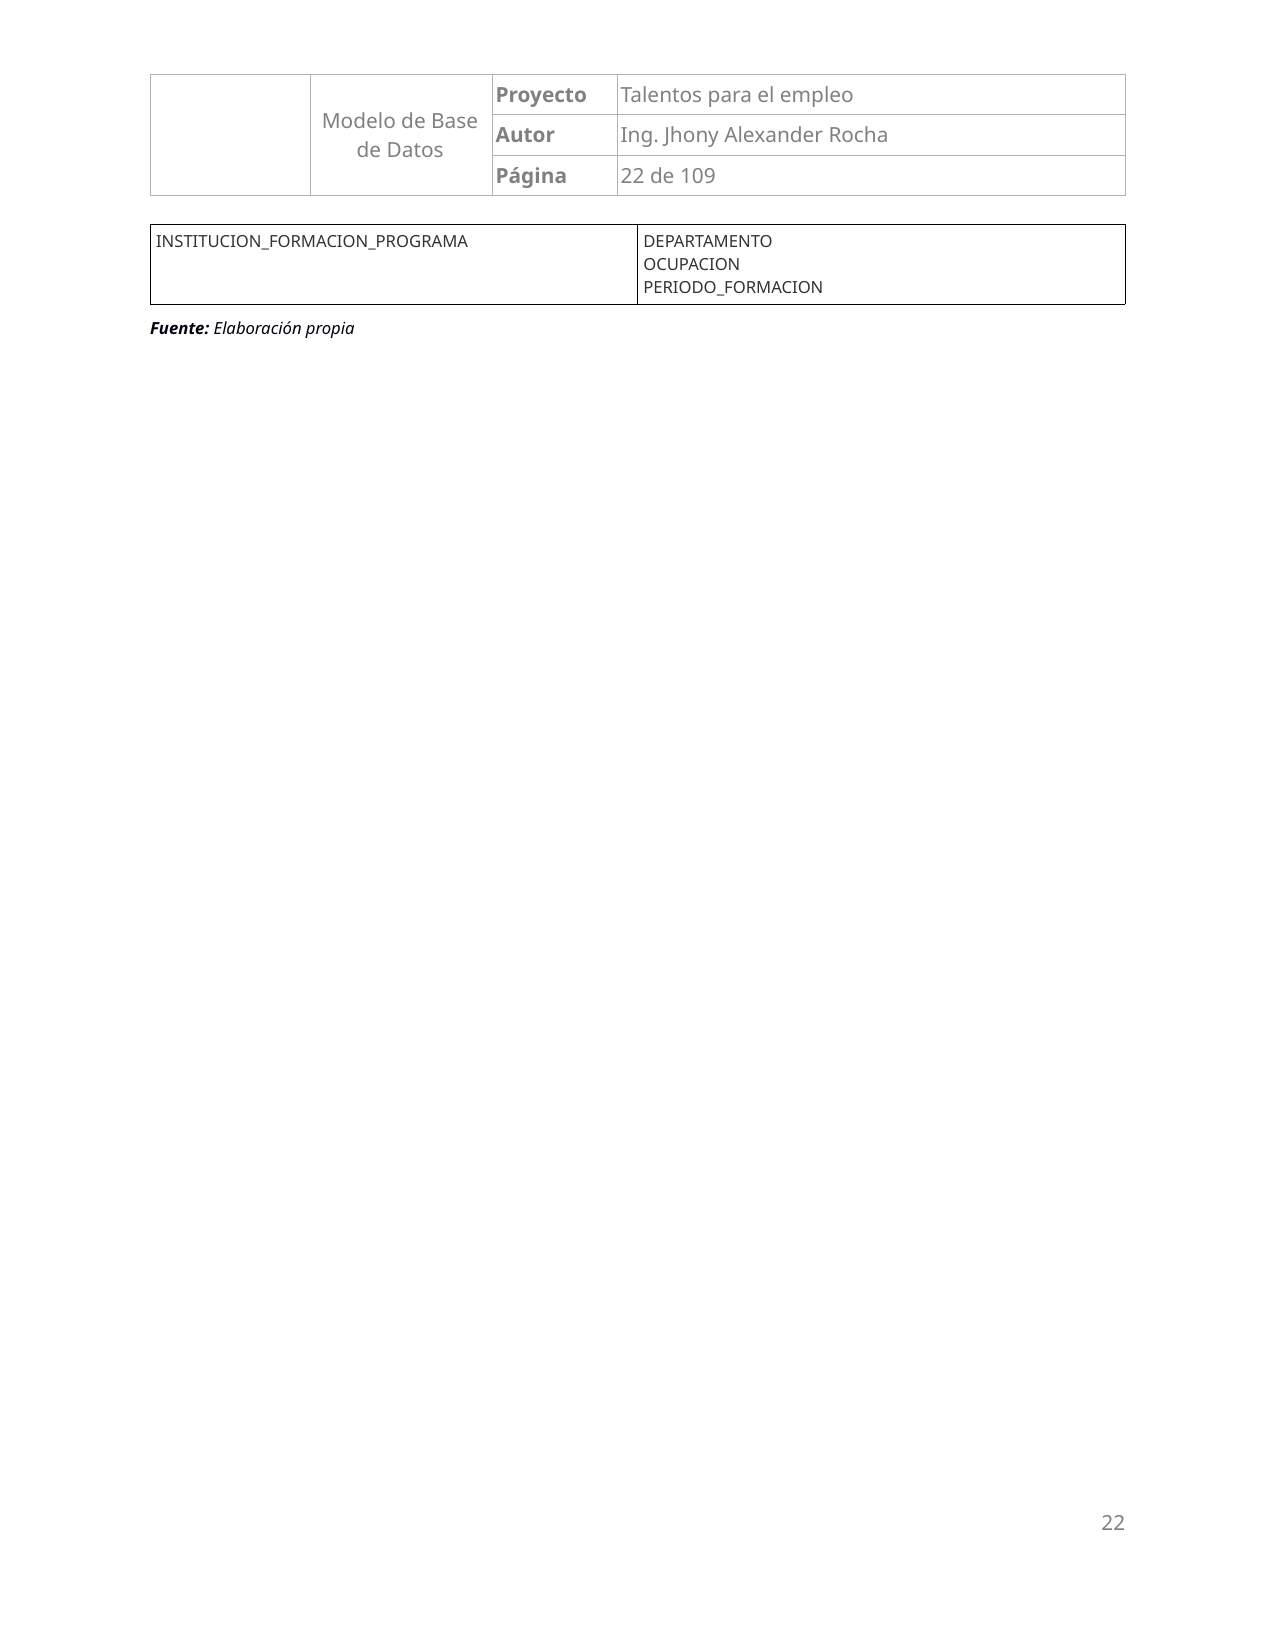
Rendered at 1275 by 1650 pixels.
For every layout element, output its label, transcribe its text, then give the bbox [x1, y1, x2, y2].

table_cell DEPARTAMENTO OCUPACION PERIODO_FORMACION [638, 225, 1125, 304]
table_cell INSTITUCION_FORMACION_PROGRAMA [151, 225, 637, 304]
text Fuente: Elaboración propia [150, 316, 1125, 339]
